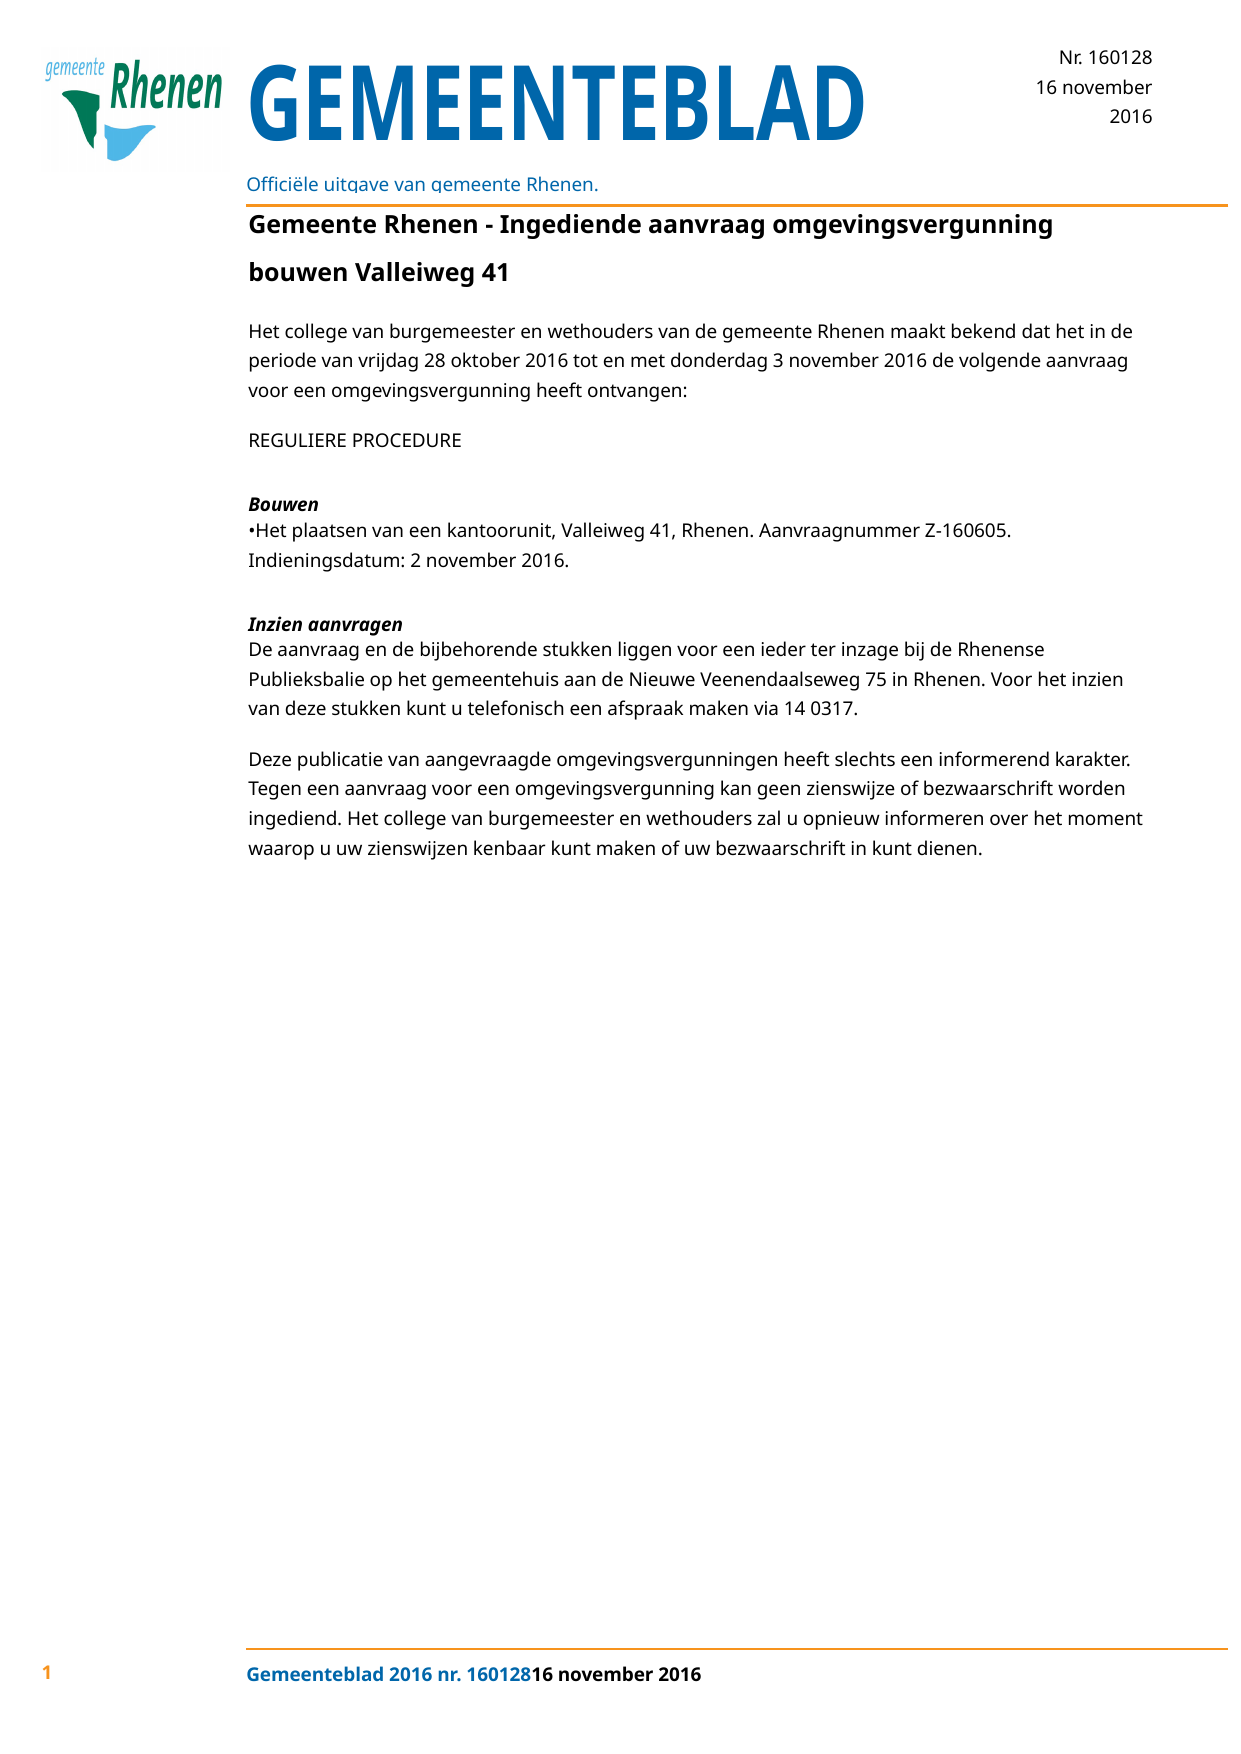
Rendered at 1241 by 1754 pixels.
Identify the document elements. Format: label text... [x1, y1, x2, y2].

text Inzien aanvragen [248, 611, 1152, 636]
text Het college van burgemeester en wethouders van de gemeente Rhenen maakt bekend dat het in de periode van vrijdag 28 oktober 2016 tot en met donderdag 3 november 2016 de volgende aanvraag voor een omgevingsvergunning heeft ontvangen: [248, 318, 1152, 403]
picture [41, 47, 231, 172]
text Deze publicatie van aangevraagde omgevingsvergunningen heeft slechts een informerend karakter. Tegen een aanvraag voor een omgevingsvergunning kan geen zienswijze of bezwaarschrift worden ingediend. Het college van burgemeester en wethouders zal u opnieuw informeren over het moment waarop u uw zienswijzen kenbaar kunt maken of uw bezwaarschrift in kunt dienen. [248, 746, 1152, 861]
text De aanvraag en de bijbehorende stukken liggen voor een ieder ter inzage bij de Rhenense Publieksbalie op het gemeentehuis aan de Nieuwe Veenendaalseweg 75 in Rhenen. Voor het inzien van deze stukken kunt u telefonisch een afspraak maken via 14 0317. [248, 636, 1152, 721]
text Bouwen [248, 491, 1152, 517]
text •Het plaatsen van een kantoorunit, Valleiweg 41, Rhenen. Aanvraagnummer Z-160605. Indieningsdatum: 2 november 2016. [248, 517, 1152, 572]
text Gemeente Rhenen - Ingediende aanvraag omgevingsvergunning bouwen Valleiweg 41 [248, 207, 1152, 288]
text REGULIERE PROCEDURE [248, 427, 1152, 453]
